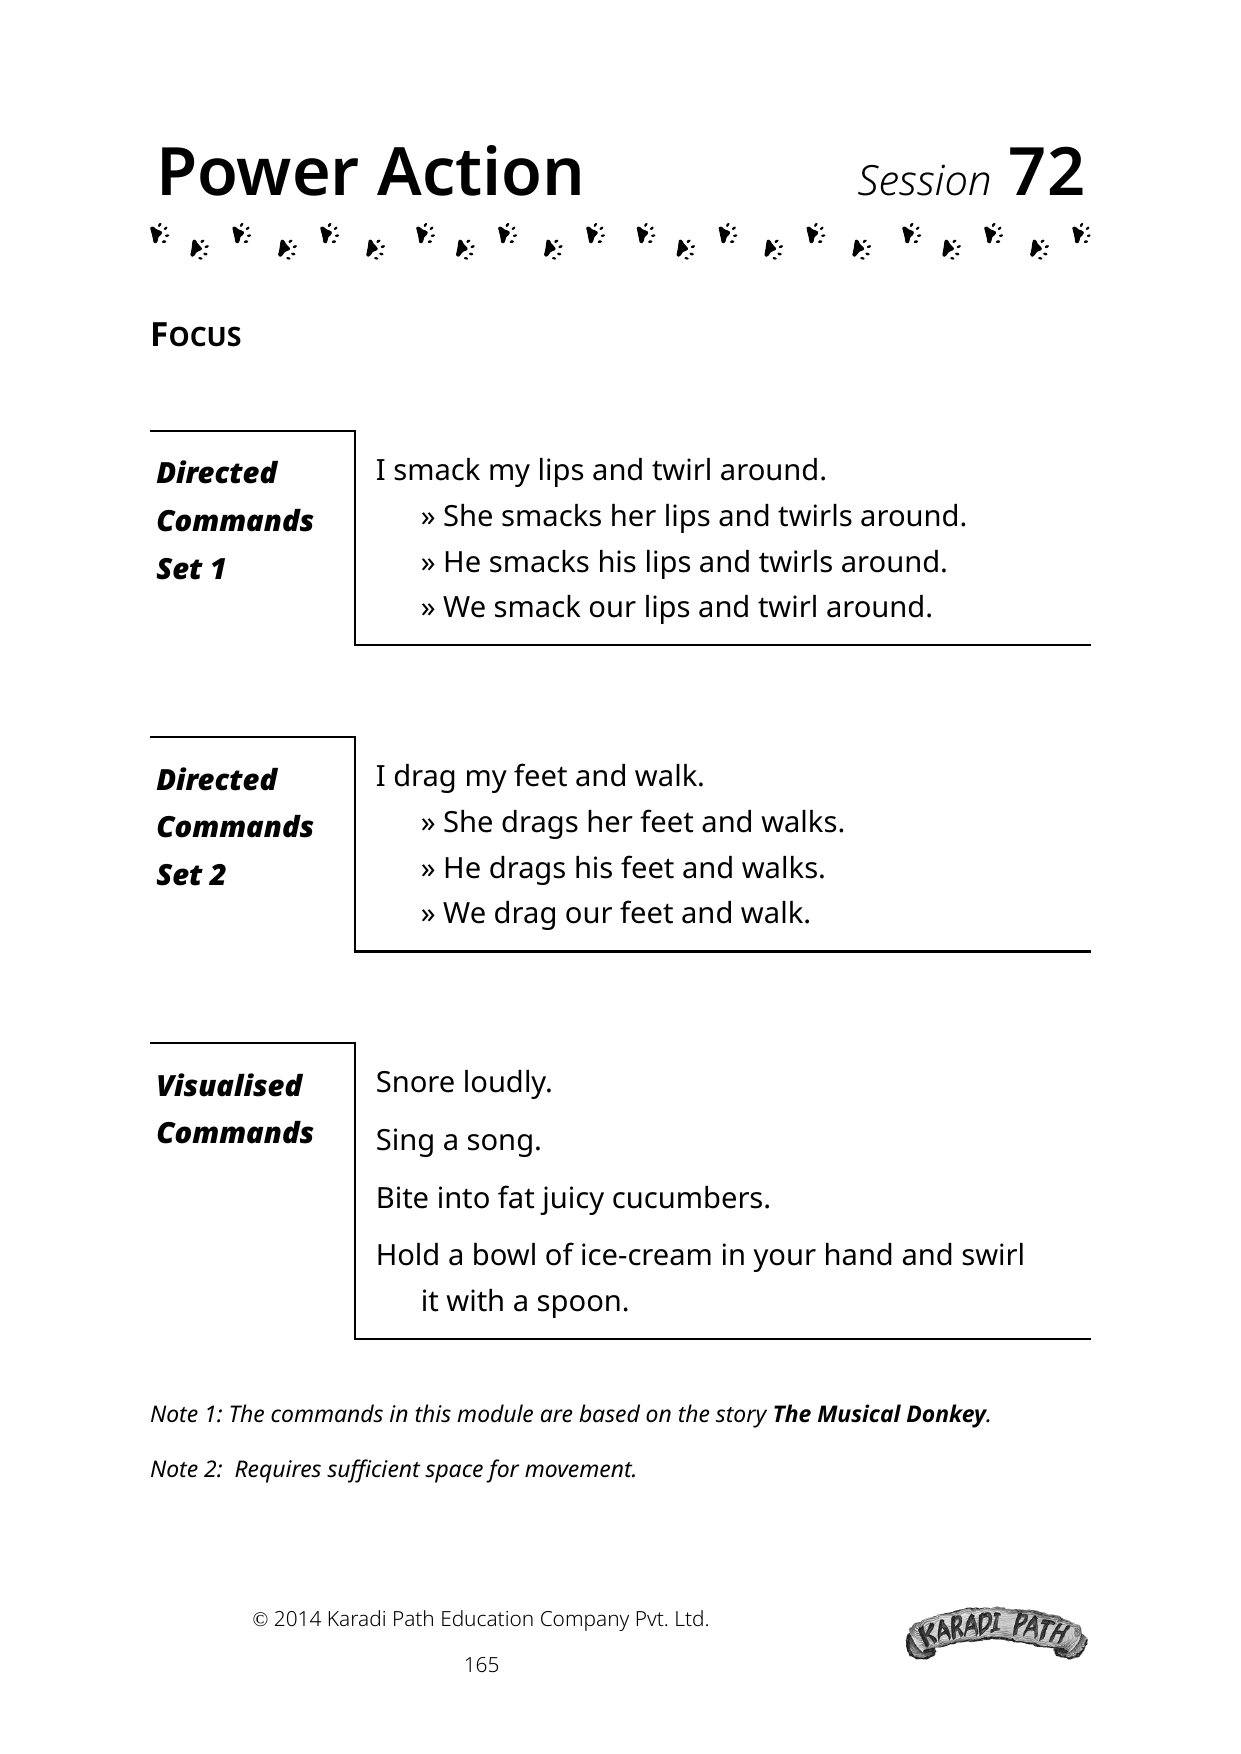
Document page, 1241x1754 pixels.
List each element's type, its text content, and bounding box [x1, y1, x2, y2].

table_header Power Action [150, 119, 809, 223]
picture [903, 1604, 1091, 1663]
table_header Directed Commands Set 1 [150, 432, 354, 644]
table_header [150, 265, 809, 288]
table_header Session 72 [809, 119, 1091, 223]
table_cell I drag my feet and walk. » She drags her feet and walks. » He drags his feet and walks. » We drag our feet and walk. [356, 736, 1091, 950]
table_cell Snore loudly. Sing a song. Bite into fat juicy cucumbers. Hold a bowl of ice-cream in your hand and swirl it with a spoon. [356, 1042, 1091, 1338]
picture [150, 223, 1091, 265]
table_cell [150, 950, 355, 1042]
table_cell Directed Commands Set 2 [150, 738, 354, 950]
table_cell Visualised Commands [150, 1044, 354, 1338]
table_cell [355, 646, 1091, 736]
text Note 2: Requires sufficient space for movement. [150, 1453, 1091, 1484]
table_header I smack my lips and twirl around. » She smacks her lips and twirls around. » He smacks his lips and twirls around. » We smack our lips and twirl around. [356, 430, 1091, 644]
table_cell [150, 644, 355, 736]
table_cell [355, 953, 1091, 1042]
subtitle Focus [150, 311, 1091, 356]
text Note 1: The commands in this module are based on the story The Musical Donkey. [150, 1398, 1091, 1429]
table_header [809, 265, 1091, 288]
